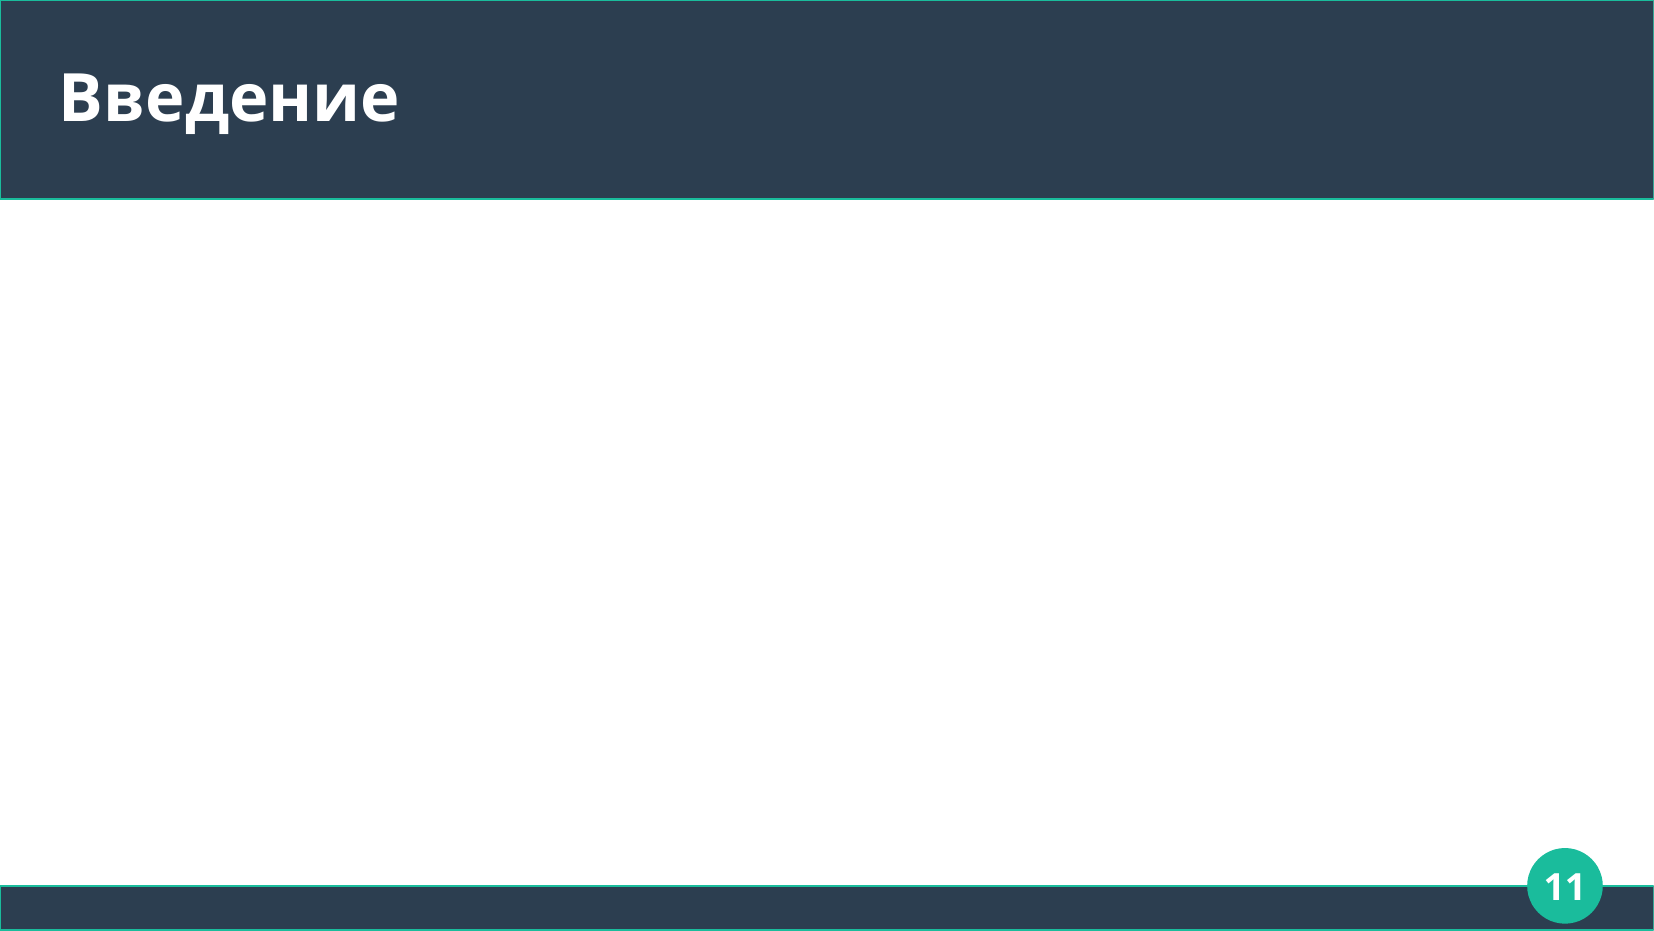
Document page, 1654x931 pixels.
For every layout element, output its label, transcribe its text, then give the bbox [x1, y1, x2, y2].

title Введение [59, 37, 1595, 155]
